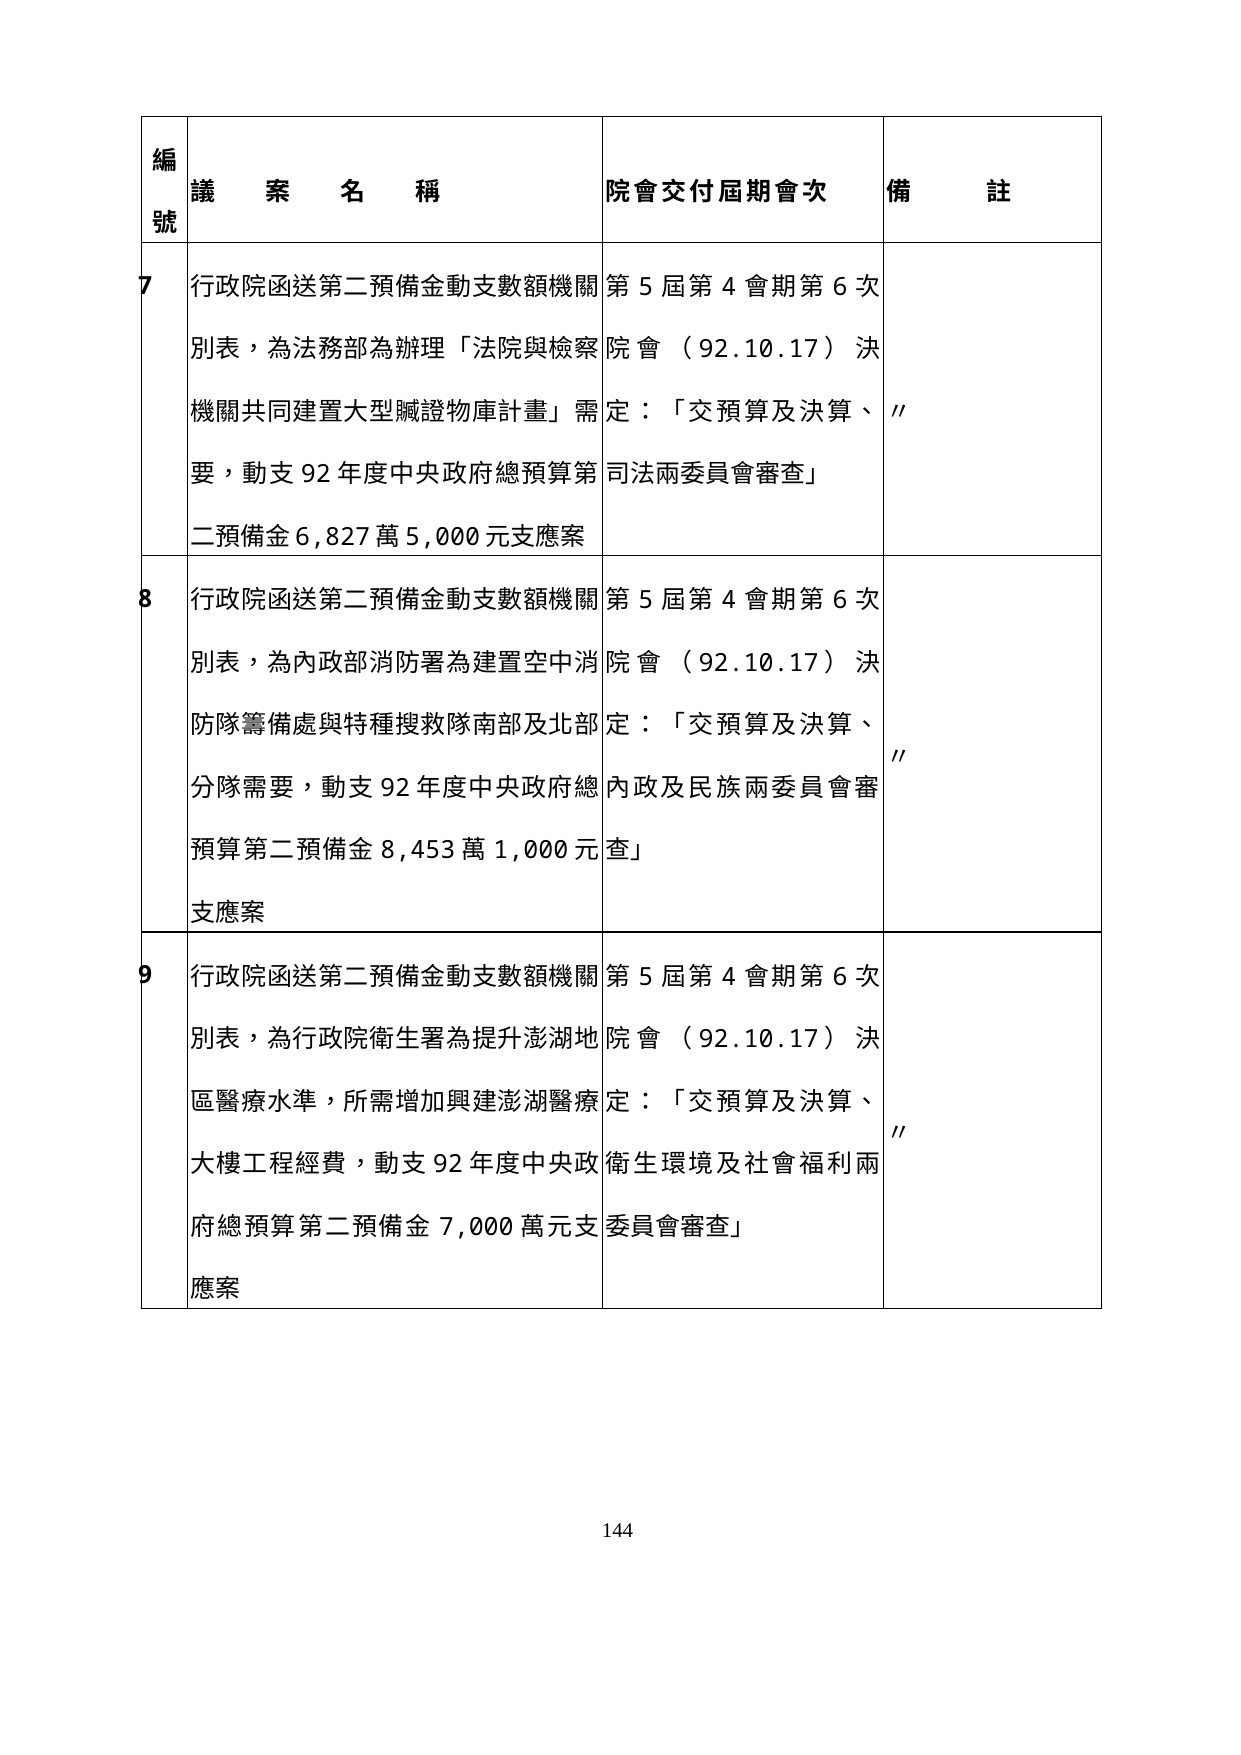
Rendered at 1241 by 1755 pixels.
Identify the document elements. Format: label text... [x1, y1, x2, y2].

table_cell 行政院函送第二預備金動支數額機關別表，為行政院衛生署為提升澎湖地區醫療水準，所需增加興建澎湖醫療大樓工程經費，動支92年度中央政府總預算第二預備金7,000萬元支應案 [188, 933, 602, 1307]
table_header 備 註 [884, 117, 1101, 242]
table_cell [142, 556, 187, 931]
table_cell [142, 243, 187, 555]
table_cell 第5屆第4會期第6次院會（92.10.17）決定：「交預算及決算、內政及民族兩委員會審查」 [603, 556, 883, 931]
table_cell 行政院函送第二預備金動支數額機關別表，為法務部為辦理「法院與檢察機關共同建置大型贓證物庫計畫」需要，動支92年度中央政府總預算第二預備金6,827萬5,000元支應案 [188, 243, 602, 555]
table_header 議 案 名 稱 [188, 117, 602, 242]
table_header 院會交付屆期會次 [603, 117, 883, 242]
table_cell 第5屆第4會期第6次院會（92.10.17）決定：「交預算及決算、衛生環境及社會福利兩委員會審查」 [603, 933, 883, 1307]
table_cell 行政院函送第二預備金動支數額機關別表，為內政部消防署為建置空中消防隊籌備處與特種搜救隊南部及北部分隊需要，動支92年度中央政府總預算第二預備金8,453萬1,000元支應案 [188, 556, 602, 931]
table_cell 第5屆第4會期第6次院會（92.10.17）決定：「交預算及決算、司法兩委員會審查」 [603, 243, 883, 555]
table_header 編號 [142, 117, 187, 242]
table_cell 〃 [884, 556, 1101, 931]
table_cell 〃 [884, 933, 1101, 1307]
table_cell 〃 [884, 243, 1101, 555]
table_cell [142, 933, 187, 1307]
table_cell [142, 279, 147, 289]
